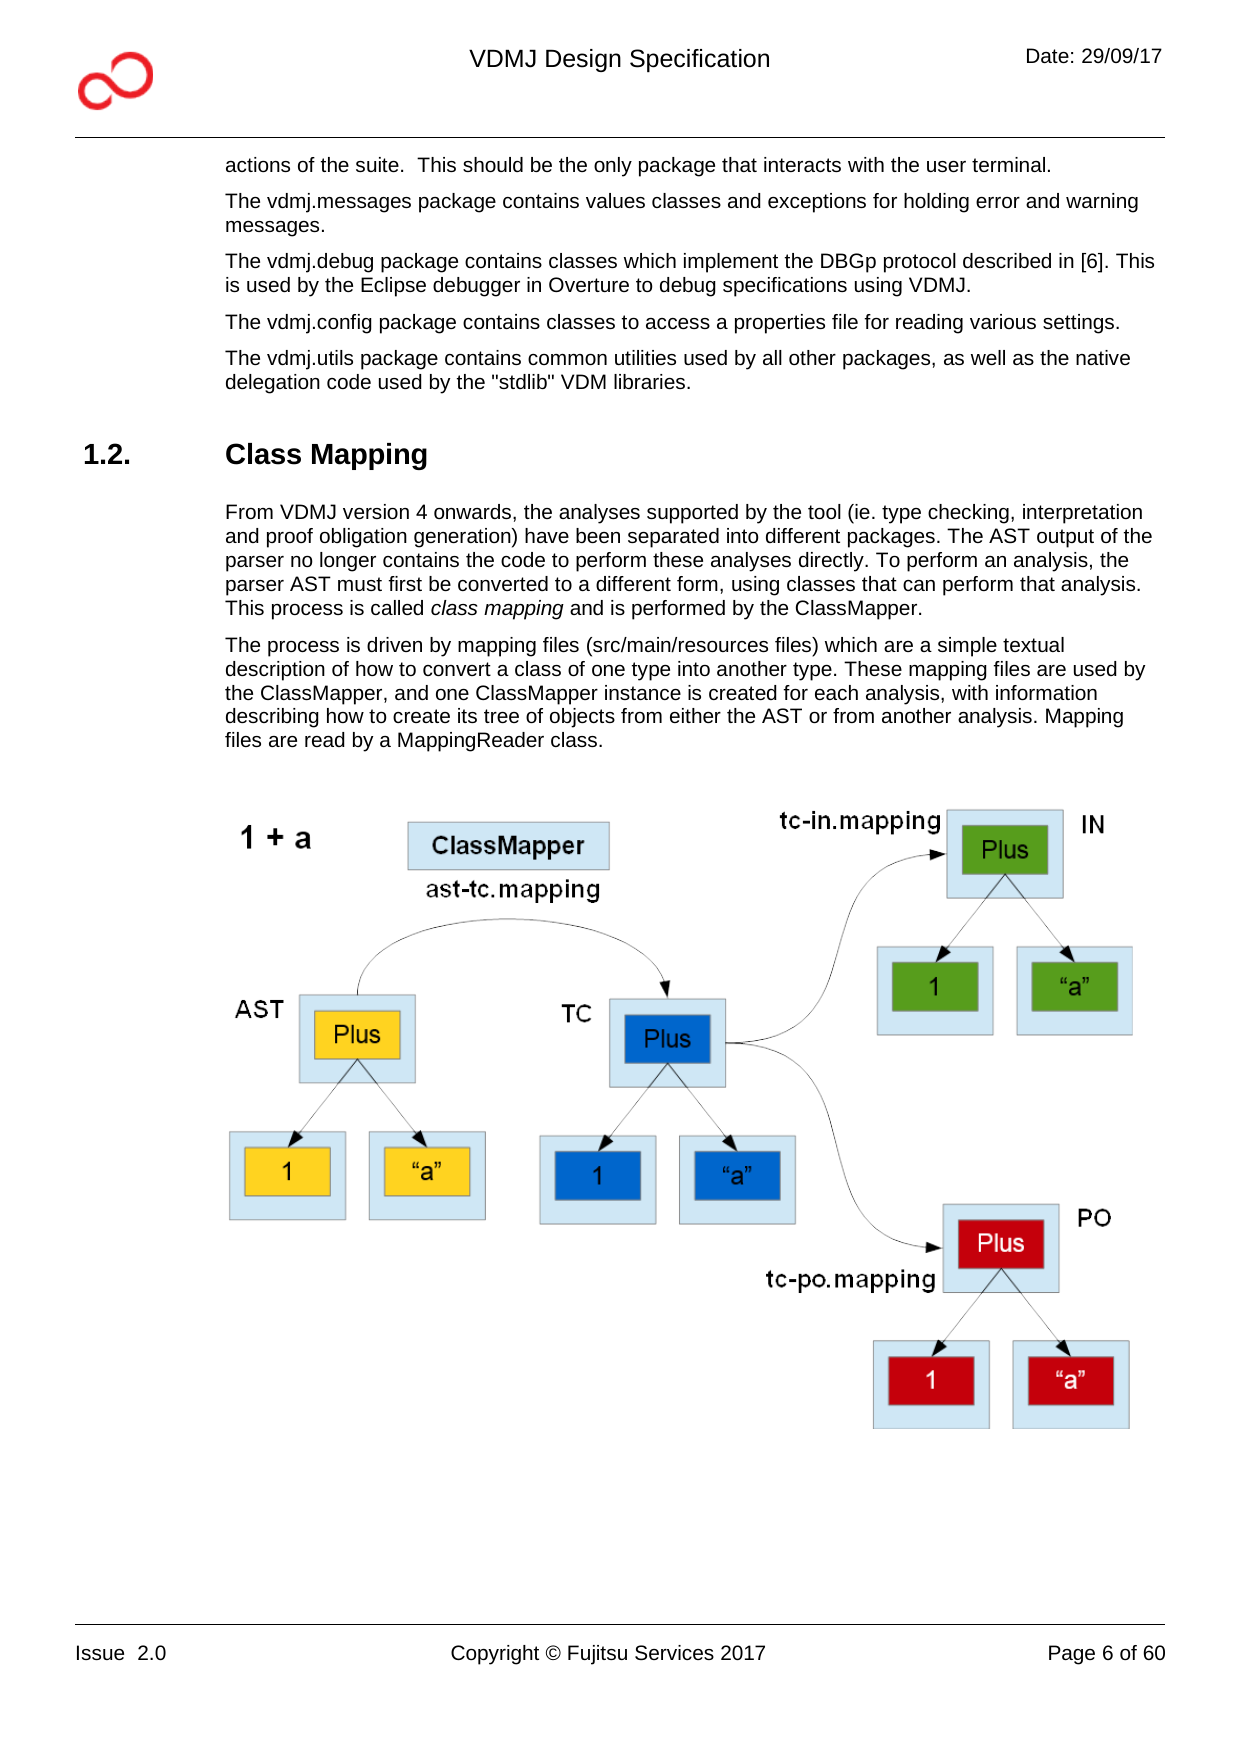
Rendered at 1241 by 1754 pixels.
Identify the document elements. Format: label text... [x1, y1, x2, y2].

picture [78, 44, 153, 120]
text The vdmj.config package contains classes to access a properties file for reading various settings. [225, 310, 1165, 334]
text The vdmj.utils package contains common utilities used by all other packages, as well as the native delegation code used by the "stdlib" VDM libraries. [225, 347, 1165, 394]
text actions of the suite. This should be the only package that interacts with the user terminal. [225, 153, 1165, 177]
text The process is driven by mapping files (src/main/resources files) which are a simple textual description of how to convert a class of one type into another type. These mapping files are used by the ClassMapper, and one ClassMapper instance is created for each analysis, with information describing how to create its tree of objects from either the AST or from another analysis. Mapping files are read by a MappingReader class. [225, 633, 1165, 753]
text The vdmj.messages package contains values classes and exceptions for holding error and warning messages. [225, 189, 1165, 237]
picture [225, 801, 1133, 1429]
subtitle Class Mapping [75, 437, 1165, 471]
text The vdmj.debug package contains classes which implement the DBGp protocol described in [6]. This is used by the Eclipse debugger in Overture to debug specifications using VDMJ. [225, 250, 1165, 298]
text From VDMJ version 4 onwards, the analyses supported by the tool (ie. type checking, interpretation and proof obligation generation) have been separated into different packages. The AST output of the parser no longer contains the code to perform these analyses directly. To perform an analysis, the parser AST must first be converted to a different form, using classes that can perform that analysis. This process is called class mapping and is performed by the ClassMapper. [225, 501, 1165, 620]
